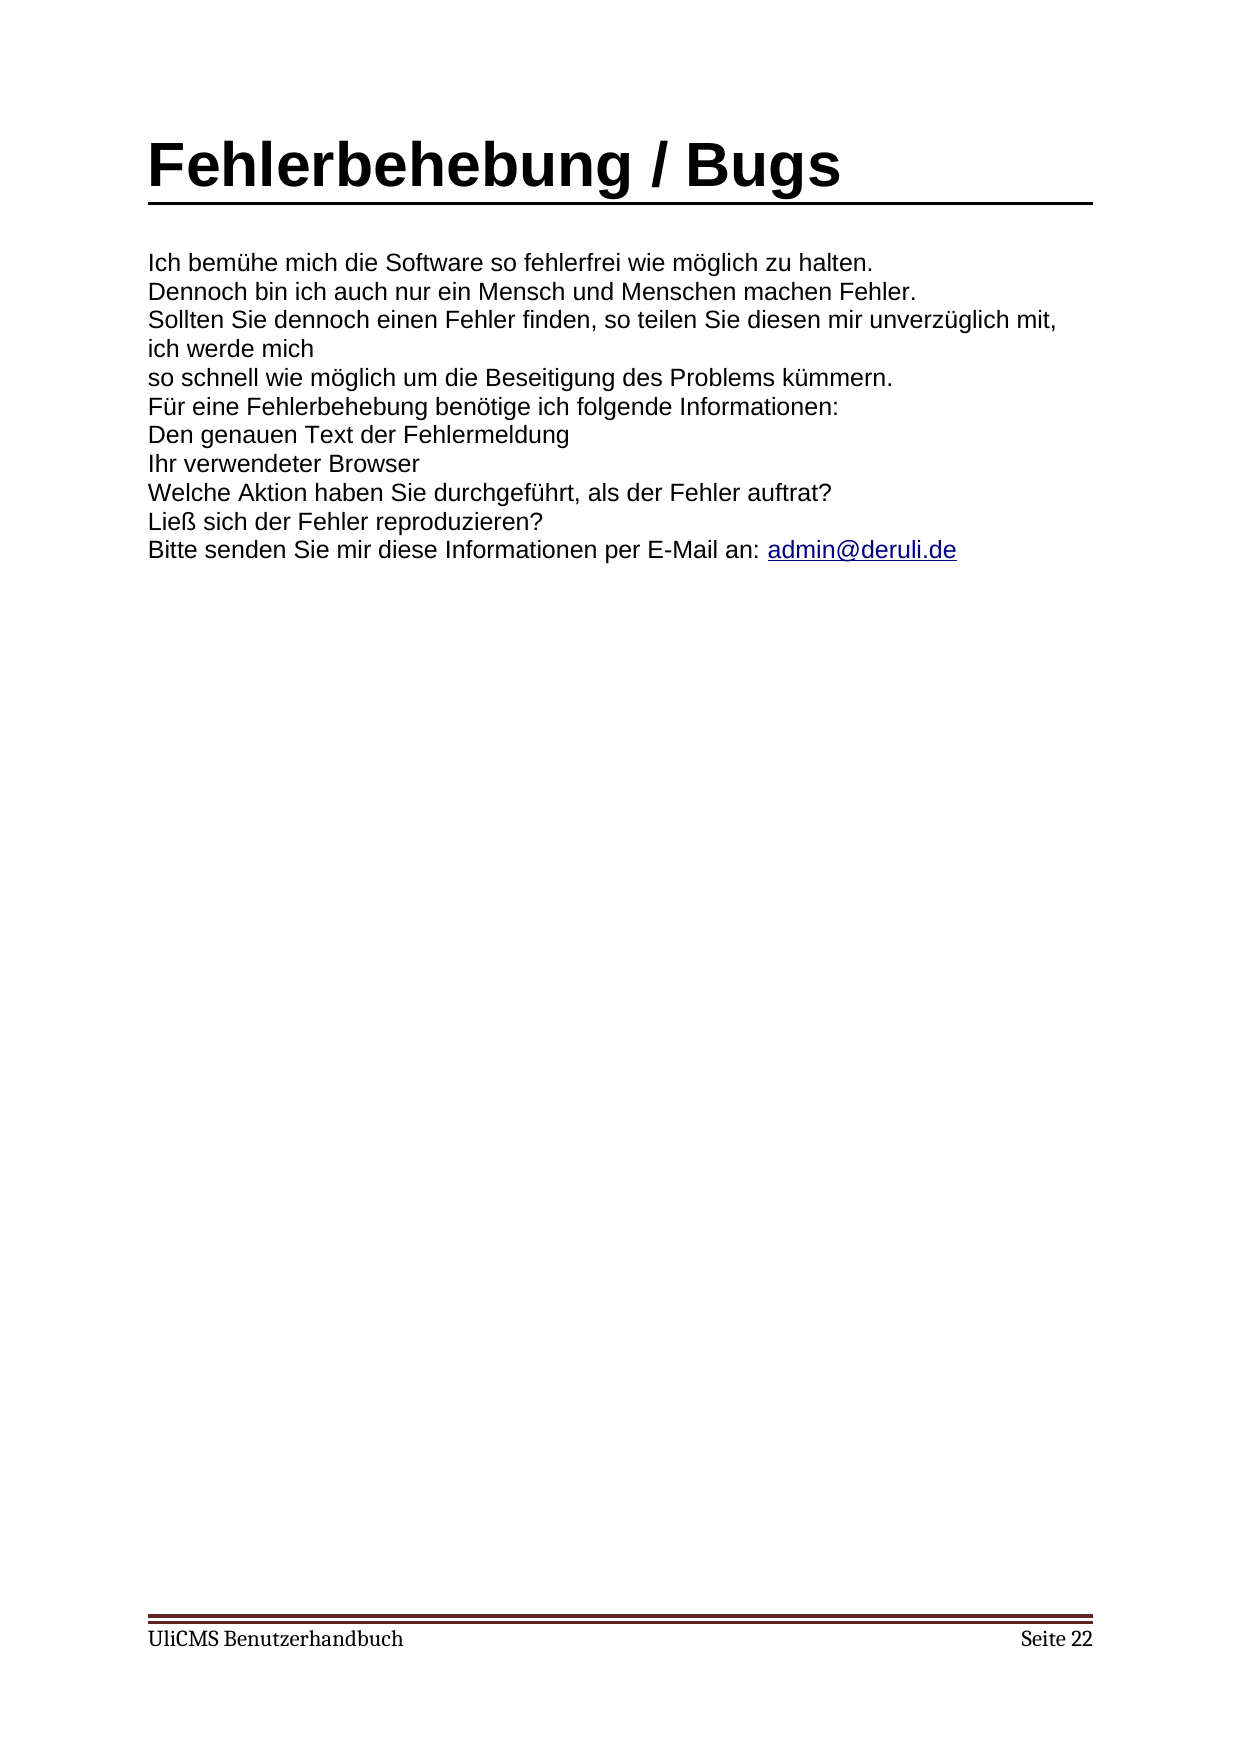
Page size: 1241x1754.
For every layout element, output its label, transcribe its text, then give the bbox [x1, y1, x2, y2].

text Bitte senden Sie mir diese Informationen per E-Mail an: admin@deruli.de [148, 535, 1093, 564]
text Sollten Sie dennoch einen Fehler finden, so teilen Sie diesen mir unverzüglich mit, ich werde mich [148, 305, 1093, 363]
text so schnell wie möglich um die Beseitigung des Problems kümmern. [148, 363, 1093, 392]
text Für eine Fehlerbehebung benötige ich folgende Informationen: [148, 392, 1093, 420]
text Fehlerbehebung / Bugs [148, 128, 1093, 202]
text Ihr verwendeter Browser [148, 449, 1093, 478]
text Den genauen Text der Fehlermeldung [148, 420, 1093, 449]
text Welche Aktion haben Sie durchgeführt, als der Fehler auftrat? [148, 478, 1093, 507]
text Dennoch bin ich auch nur ein Mensch und Menschen machen Fehler. [148, 277, 1093, 305]
text Ließ sich der Fehler reproduzieren? [148, 507, 1093, 535]
text Ich bemühe mich die Software so fehlerfrei wie möglich zu halten. [148, 248, 1093, 277]
